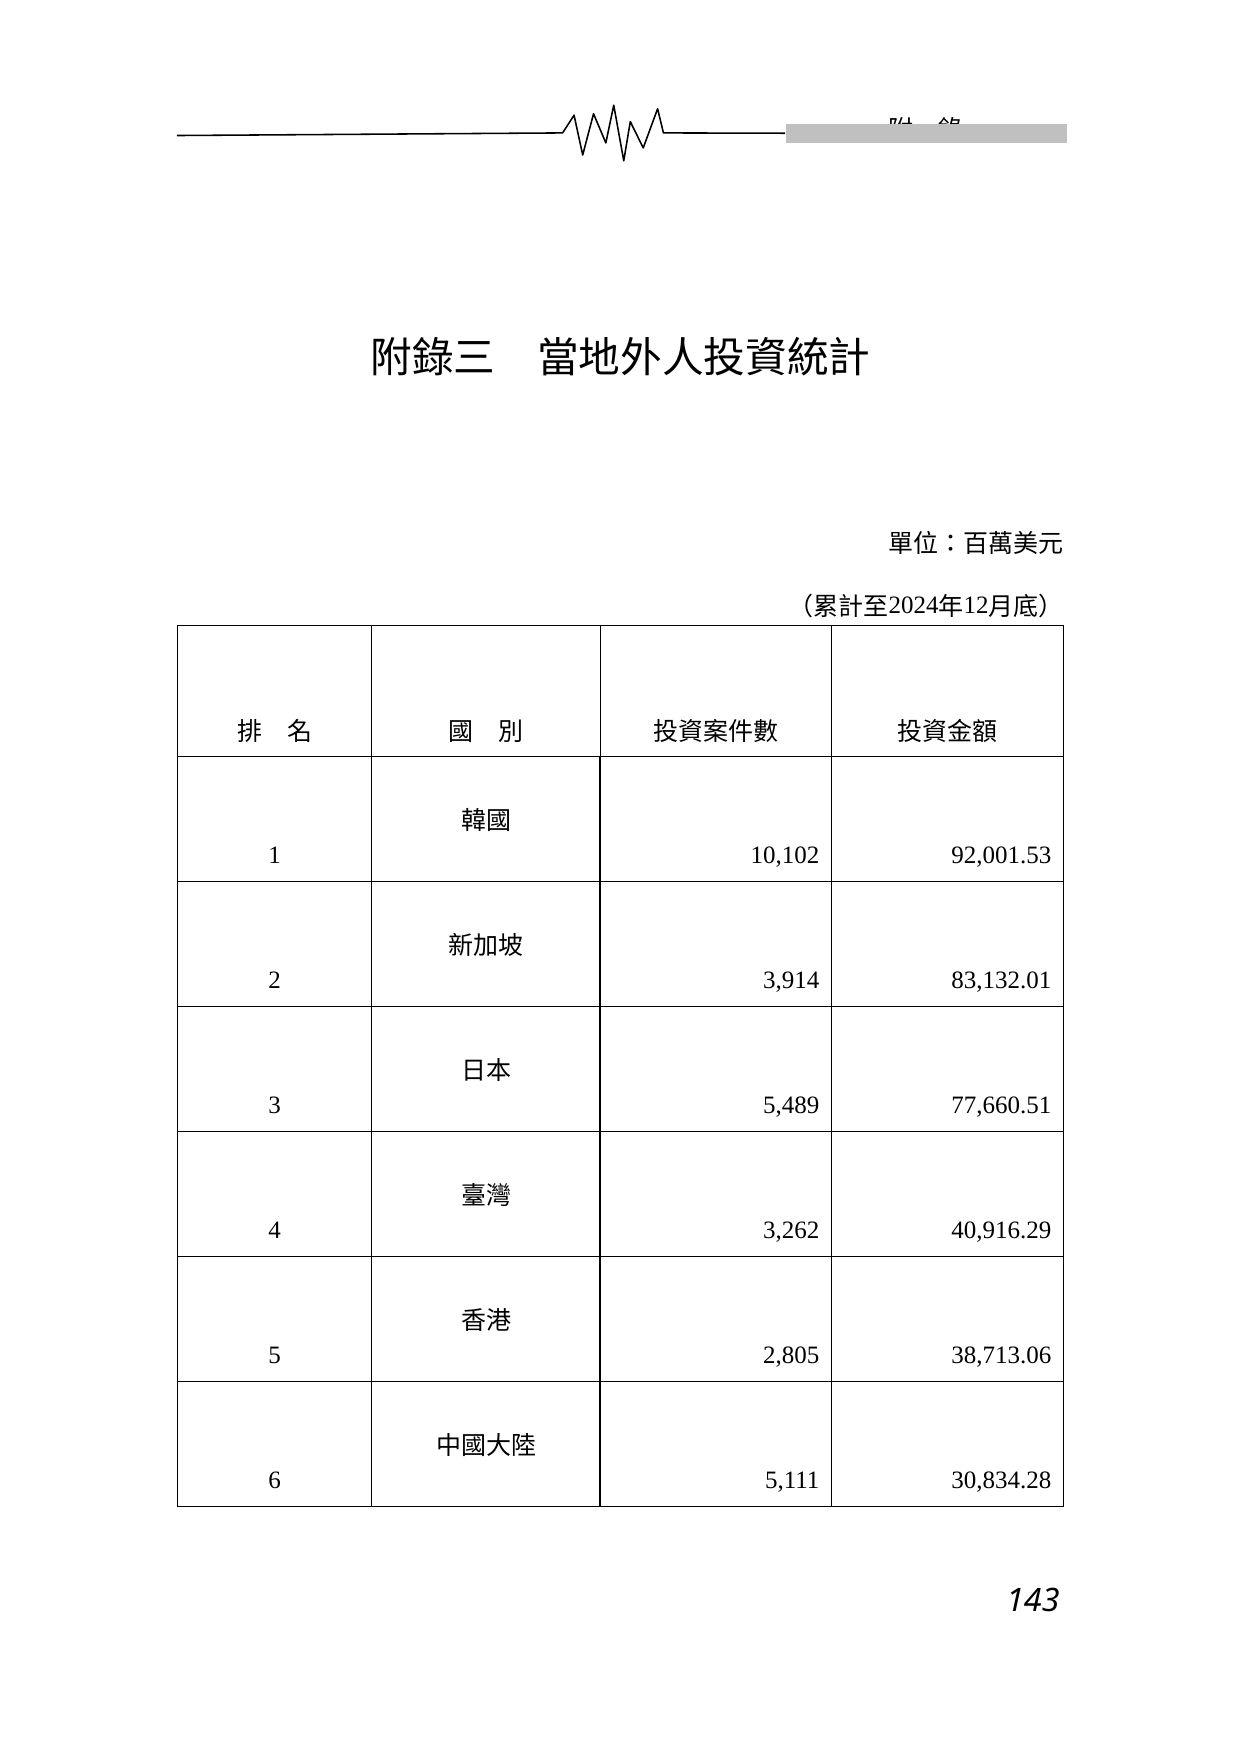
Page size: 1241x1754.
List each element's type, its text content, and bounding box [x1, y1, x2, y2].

table_cell 83,132.01 [832, 882, 1063, 1006]
table_cell 92,001.53 [832, 757, 1063, 881]
table_cell 3,914 [601, 882, 831, 1006]
table_cell 5 [178, 1257, 371, 1381]
table_cell 5,111 [601, 1382, 831, 1506]
table_cell 30,834.28 [832, 1382, 1063, 1506]
table_cell 臺灣 [372, 1132, 599, 1256]
table_cell 2 [178, 882, 371, 1006]
table_cell 4 [178, 1132, 371, 1256]
table_cell 香港 [372, 1257, 599, 1381]
table_cell 中國大陸 [372, 1382, 599, 1506]
text 單位：百萬美元 [177, 500, 1063, 563]
table_cell 1 [178, 757, 371, 881]
table_header 排 名 [178, 626, 371, 756]
table_cell 77,660.51 [832, 1007, 1063, 1131]
table_cell 2,805 [601, 1257, 831, 1381]
table_header 投資金額 [832, 626, 1063, 756]
table_cell 韓國 [372, 757, 599, 881]
table_cell 38,713.06 [832, 1257, 1063, 1381]
text （累計至2024年12月底） [177, 563, 1063, 625]
table_cell 日本 [372, 1007, 599, 1131]
table_cell 新加坡 [372, 882, 599, 1006]
text 附錄三 當地外人投資統計 [177, 313, 1063, 375]
table_cell 3,262 [601, 1132, 831, 1256]
table_cell 3 [178, 1007, 371, 1131]
table_cell 40,916.29 [832, 1132, 1063, 1256]
table_header 投資案件數 [601, 626, 831, 756]
table_header 國 別 [372, 626, 600, 756]
table_cell 5,489 [601, 1007, 831, 1131]
table_cell 6 [178, 1382, 371, 1506]
table_cell 10,102 [601, 757, 831, 881]
